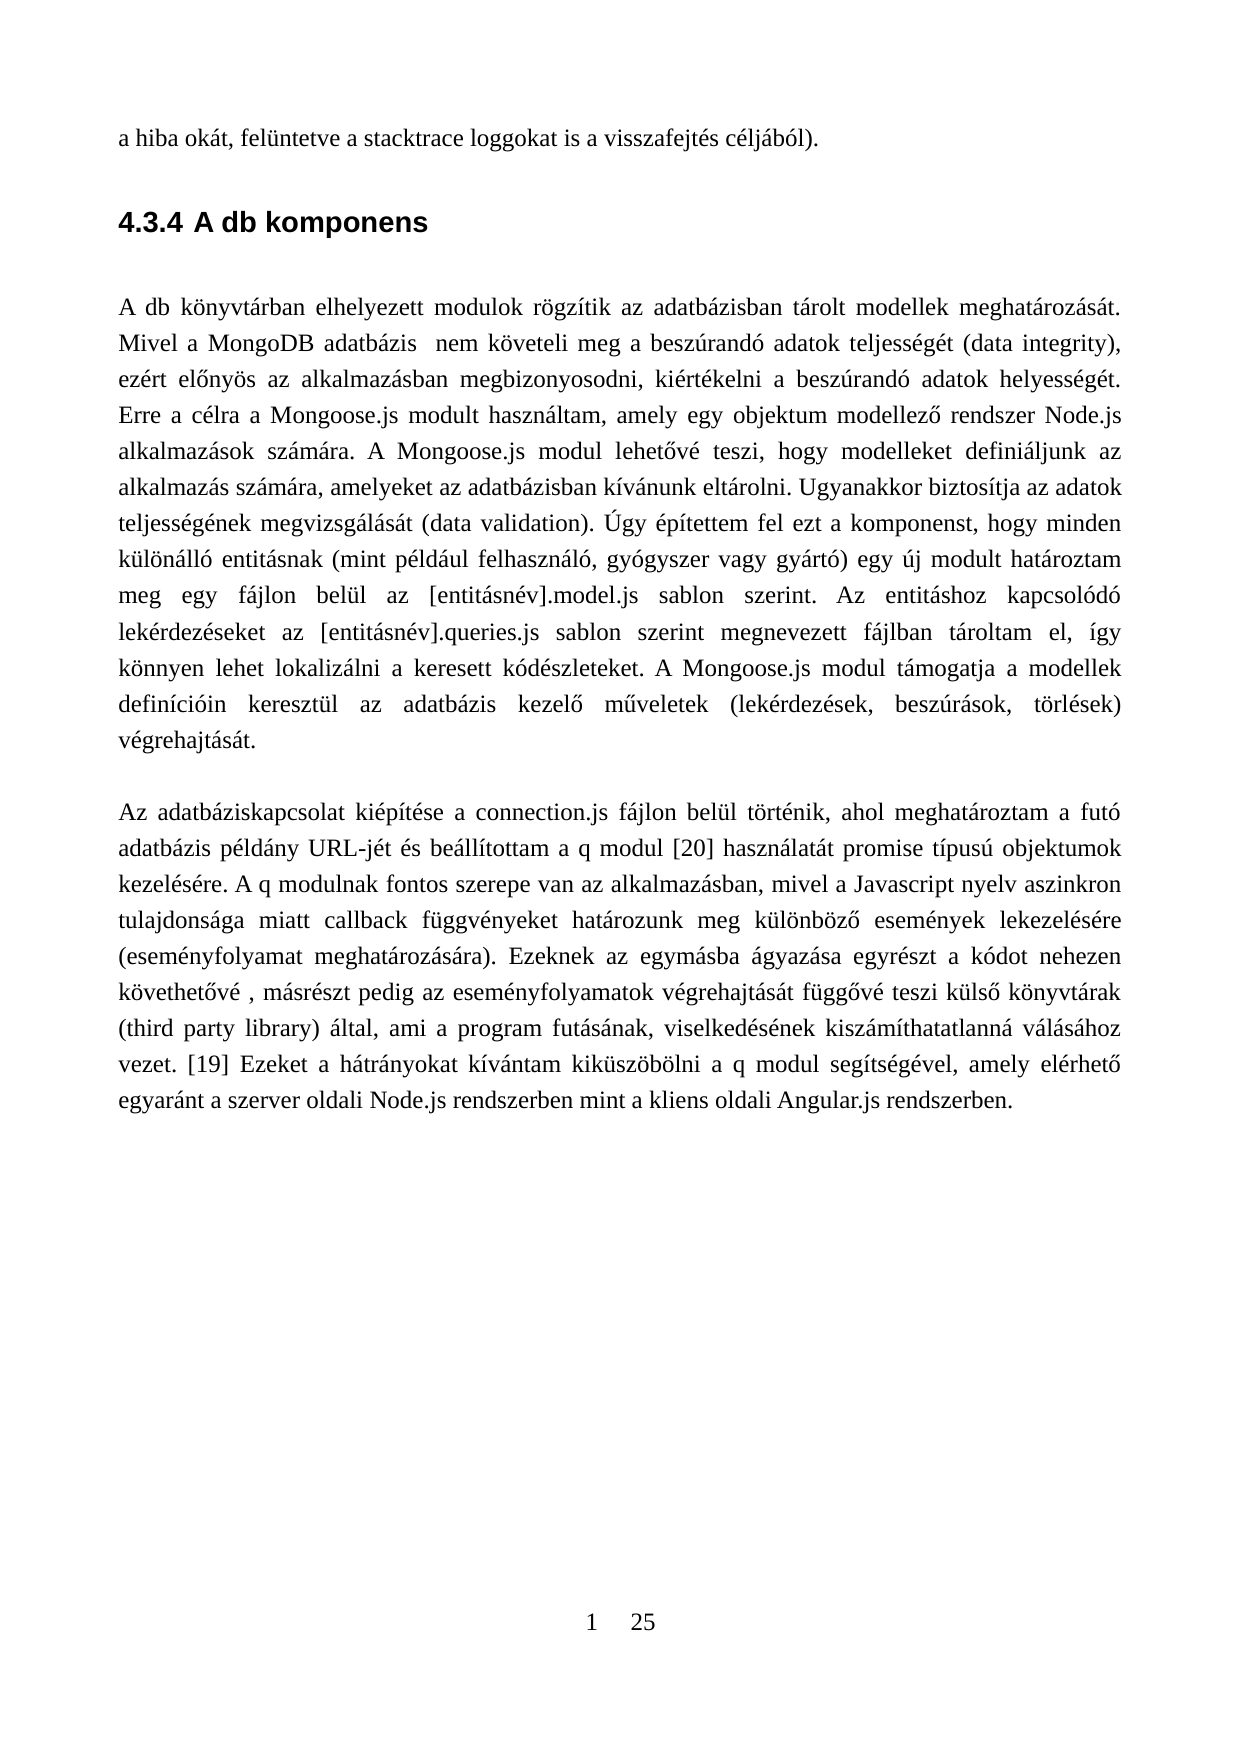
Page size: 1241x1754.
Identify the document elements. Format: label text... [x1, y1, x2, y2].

subtitle a hiba okát, felüntetve a stacktrace loggokat is a visszafejtés céljából). [118, 118, 1122, 154]
subtitle A db komponens [118, 205, 1122, 238]
subtitle A db könyvtárban elhelyezett modulok rögzítik az adatbázisban tárolt modellek meghatározását. Mivel a MongoDB adatbázis nem követeli meg a beszúrandó adatok teljességét (data integrity), ezért előnyös az alkalmazásban megbizonyosodni, kiértékelni a beszúrandó adatok helyességét. Erre a célra a Mongoose.js modult használtam, amely egy objektum modellező rendszer Node.js alkalmazások számára. A Mongoose.js modul lehetővé teszi, hogy modelleket definiáljunk az alkalmazás számára, amelyeket az adatbázisban kívánunk eltárolni. Ugyanakkor biztosítja az adatok teljességének megvizsgálását (data validation). Úgy építettem fel ezt a komponenst, hogy minden különálló entitásnak (mint például felhasználó, gyógyszer vagy gyártó) egy új modult határoztam meg egy fájlon belül az [entitásnév].model.js sablon szerint. Az entitáshoz kapcsolódó lekérdezéseket az [entitásnév].queries.js sablon szerint megnevezett fájlban tároltam el, így könnyen lehet lokalizálni a keresett kódészleteket. A Mongoose.js modul támogatja a modellek definícióin keresztül az adatbázis kezelő műveletek (lekérdezések, beszúrások, törlések) végrehajtását. [118, 287, 1122, 755]
subtitle Az adatbáziskapcsolat kiépítése a connection.js fájlon belül történik, ahol meghatároztam a futó adatbázis példány URL-jét és beállítottam a q modul [20] használatát promise típusú objektumok kezelésére. A q modulnak fontos szerepe van az alkalmazásban, mivel a Javascript nyelv aszinkron tulajdonsága miatt callback függvényeket határozunk meg különböző események lekezelésére (eseményfolyamat meghatározására). Ezeknek az egymásba ágyazása egyrészt a kódot nehezen követhetővé , másrészt pedig az eseményfolyamatok végrehajtását függővé teszi külső könyvtárak (third party library) által, ami a program futásának, viselkedésének kiszámíthatatlanná válásához vezet. [19] Ezeket a hátrányokat kívántam kiküszöbölni a q modul segítségével, amely elérhető egyaránt a szerver oldali Node.js rendszerben mint a kliens oldali Angular.js rendszerben. [118, 791, 1122, 1116]
